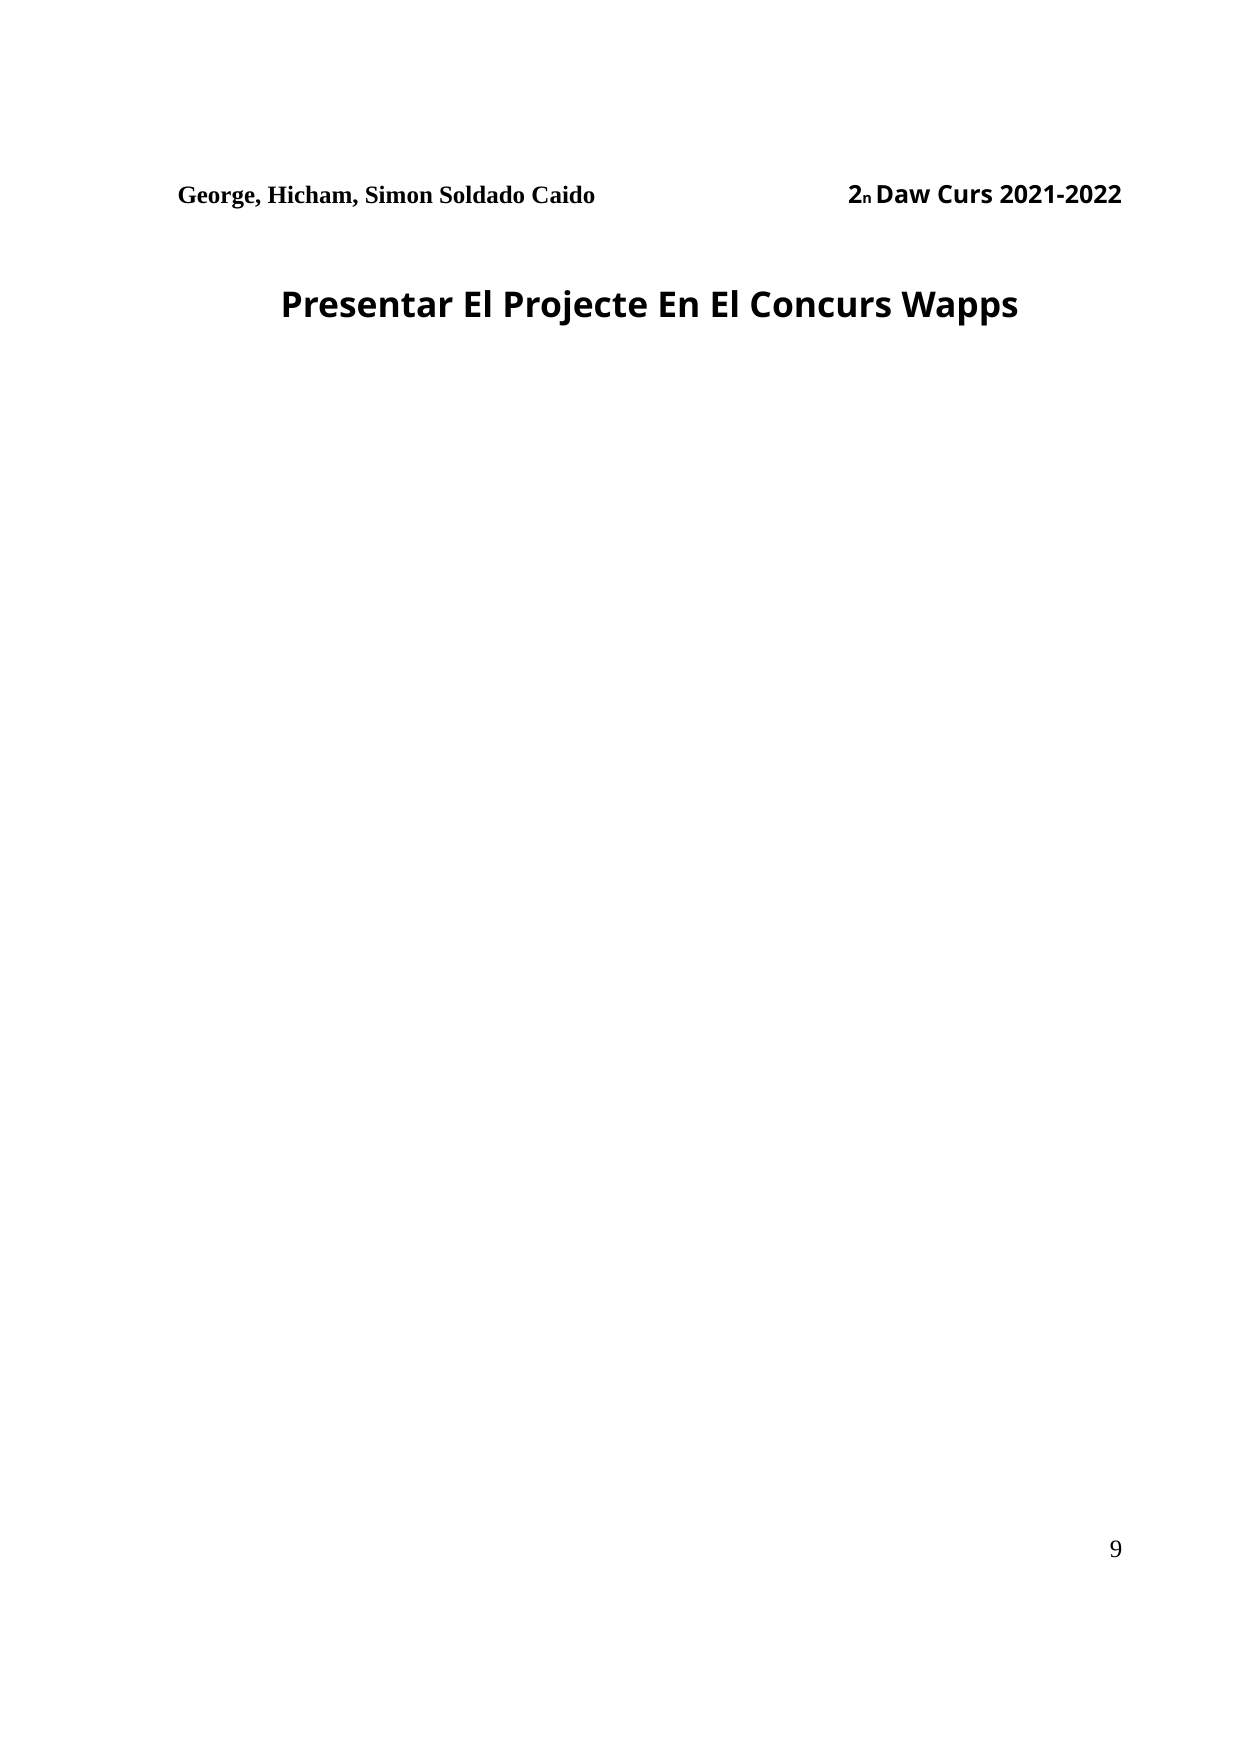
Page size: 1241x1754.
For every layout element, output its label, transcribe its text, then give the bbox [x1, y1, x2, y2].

subtitle Presentar El Projecte En El Concurs Wapps [177, 280, 1122, 328]
